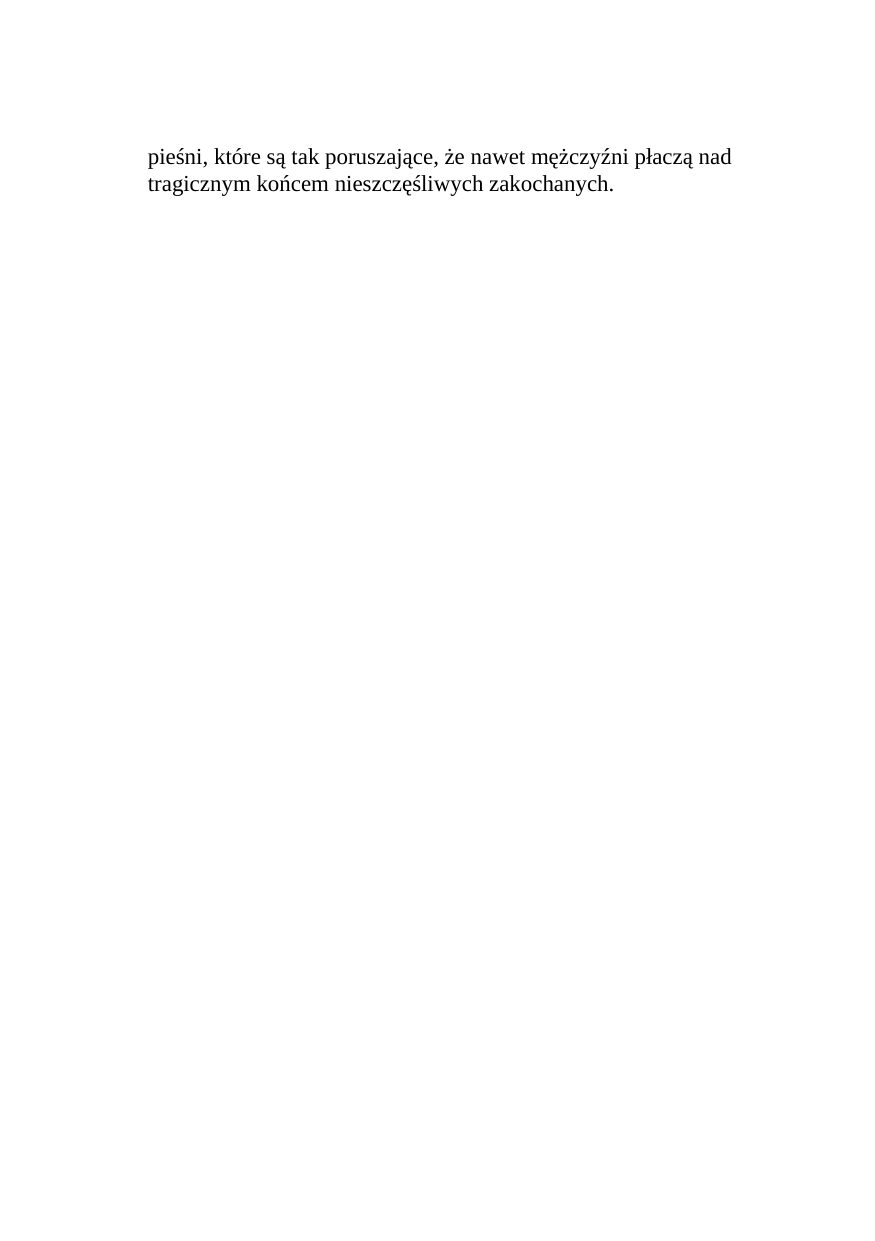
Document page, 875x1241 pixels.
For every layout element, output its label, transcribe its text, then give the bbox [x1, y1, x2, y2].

text pieśni, które są tak poruszające, że nawet mężczyźni płaczą nad tragicznym końcem nieszczęśliwych zakochanych. [148, 143, 755, 196]
